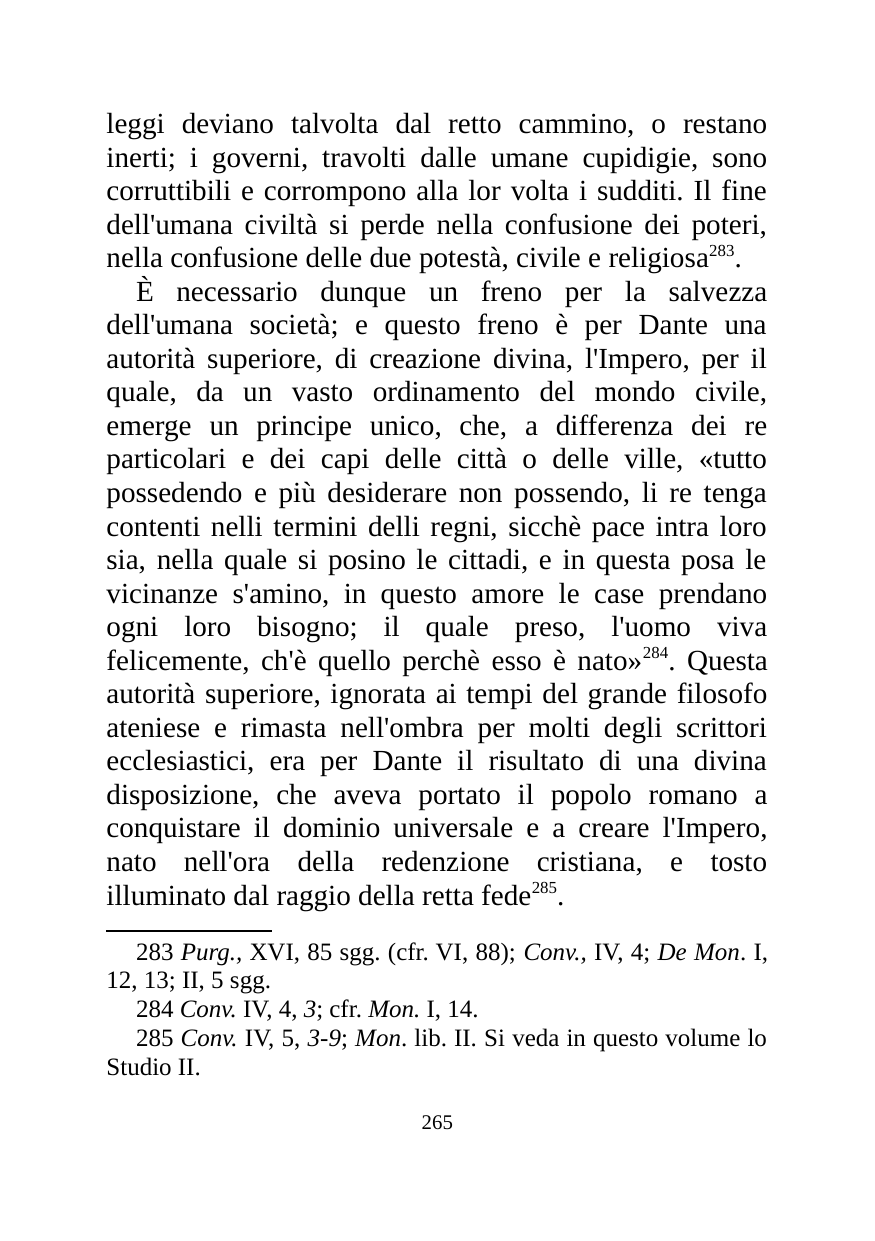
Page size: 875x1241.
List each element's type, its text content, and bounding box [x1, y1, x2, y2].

text Conv. IV, 4, 3; cfr. Mon. I, 14. [106, 994, 768, 1023]
text Purg., XVI, 85 sgg. (cfr. VI, 88); Conv., IV, 4; De Mon. I, 12, 13; II, 5 sgg. [106, 937, 768, 994]
text Conv. IV, 5, 3-9; Mon. lib. II. Si veda in questo volume lo Studio II. [106, 1023, 768, 1080]
text È necessario dunque un freno per la salvezza dell'umana società; e questo freno è per Dante una autorità superiore, di creazione divina, l'Impero, per il quale, da un vasto ordinamento del mondo civile, emerge un principe unico, che, a differenza dei re particolari e dei capi delle città o delle ville, «tutto possedendo e più desiderare non possendo, li re tenga contenti nelli termini delli regni, sicchè pace intra loro sia, nella quale si posino le cittadi, e in questa posa le vicinanze s'amino, in questo amore le case prendano ogni loro bisogno; il quale preso, l'uomo viva felicemente, ch'è quello perchè esso è nato». Questa autorità superiore, ignorata ai tempi del grande filosofo ateniese e rimasta nell'ombra per molti degli scrittori ecclesiastici, era per Dante il risultato di una divina disposizione, che aveva portato il popolo romano a conquistare il dominio universale e a creare l'Impero, nato nell'ora della redenzione cristiana, e tosto illuminato dal raggio della retta fede. [106, 274, 768, 911]
text leggi deviano talvolta dal retto cammino, o restano inerti; i governi, travolti dalle umane cupidigie, sono corruttibili e corrompono alla lor volta i sudditi. Il fine dell'umana civiltà si perde nella confusione dei poteri, nella confusione delle due potestà, civile e religiosa. [106, 106, 768, 274]
